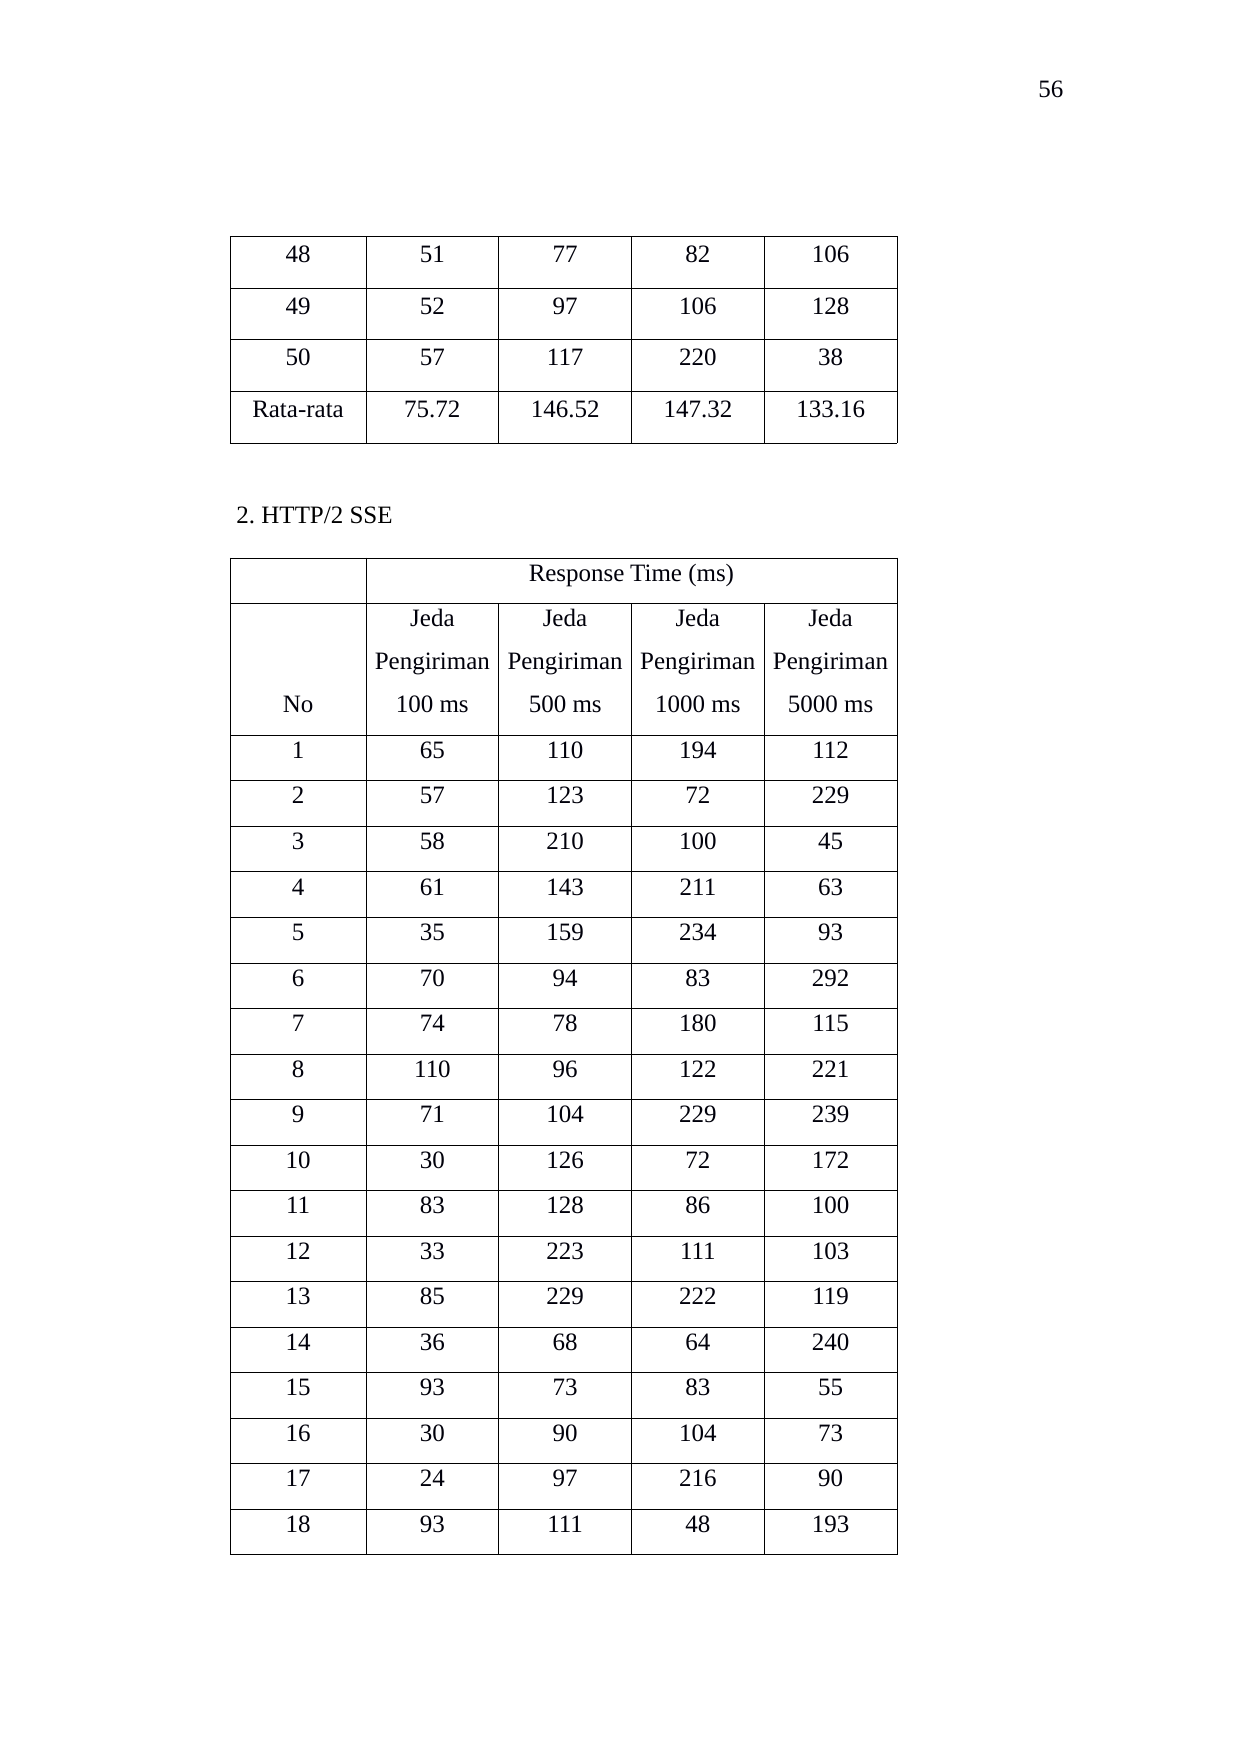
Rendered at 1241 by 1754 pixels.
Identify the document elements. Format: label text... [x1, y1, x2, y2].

table_cell 83 [632, 964, 764, 1008]
table_cell 11 [231, 1191, 366, 1236]
table_cell 7 [231, 1009, 366, 1053]
table_cell 52 [367, 289, 498, 339]
table_cell 4 [231, 872, 366, 917]
table_cell 122 [632, 1055, 764, 1099]
table_cell 104 [499, 1100, 631, 1144]
table_cell 100 [632, 827, 764, 871]
table_cell 103 [765, 1237, 897, 1281]
table_cell 12 [231, 1237, 366, 1281]
table_cell 194 [632, 736, 764, 780]
table_cell 17 [231, 1464, 366, 1509]
table_cell 193 [765, 1510, 897, 1554]
table_cell 83 [632, 1373, 764, 1418]
table_cell 72 [632, 781, 764, 826]
table_cell 38 [765, 340, 897, 391]
table_cell 93 [367, 1373, 498, 1418]
table_cell 15 [231, 1373, 366, 1418]
table_cell 90 [499, 1419, 631, 1463]
table_cell 85 [367, 1282, 498, 1327]
table_cell 94 [499, 964, 631, 1008]
table_cell 70 [367, 964, 498, 1008]
table_cell 73 [765, 1419, 897, 1463]
table_cell 9 [231, 1100, 366, 1144]
table_cell 48 [231, 237, 366, 288]
table_cell 229 [499, 1282, 631, 1327]
table_cell 93 [765, 918, 897, 962]
table_cell 65 [367, 736, 498, 780]
table_cell 13 [231, 1282, 366, 1327]
table_cell 104 [632, 1419, 764, 1463]
table_cell 74 [367, 1009, 498, 1053]
text 2. HTTP/2 SSE [236, 500, 1063, 529]
table_cell 82 [632, 237, 764, 288]
table_cell 211 [632, 872, 764, 917]
table_cell 210 [499, 827, 631, 871]
table_cell 55 [765, 1373, 897, 1418]
table_cell 106 [765, 237, 897, 288]
table_cell 71 [367, 1100, 498, 1144]
table_cell 292 [765, 964, 897, 1008]
table_cell 5 [231, 918, 366, 962]
table_cell 90 [765, 1464, 897, 1509]
table_cell 78 [499, 1009, 631, 1053]
table_cell 83 [367, 1191, 498, 1236]
table_cell 14 [231, 1328, 366, 1372]
table_cell 97 [499, 1464, 631, 1509]
table_cell 68 [499, 1328, 631, 1372]
table_cell 221 [765, 1055, 897, 1099]
table_cell 180 [632, 1009, 764, 1053]
table_cell 216 [632, 1464, 764, 1509]
table_cell 110 [367, 1055, 498, 1099]
table_header [231, 559, 366, 603]
table_cell 51 [367, 237, 498, 288]
table_cell 10 [231, 1146, 366, 1190]
table_cell 1 [231, 736, 366, 780]
table_cell 117 [499, 340, 631, 391]
table_cell 240 [765, 1328, 897, 1372]
table_cell 222 [632, 1282, 764, 1327]
table_cell 58 [367, 827, 498, 871]
table_cell 111 [499, 1510, 631, 1554]
table_cell 35 [367, 918, 498, 962]
table_cell 239 [765, 1100, 897, 1144]
table_cell No [231, 604, 366, 735]
table_cell 229 [632, 1100, 764, 1144]
table_cell 49 [231, 289, 366, 339]
table_cell 110 [499, 736, 631, 780]
table_cell Rata-rata [231, 392, 366, 442]
table_cell 48 [632, 1510, 764, 1554]
table_cell 30 [367, 1419, 498, 1463]
table_cell 72 [632, 1146, 764, 1190]
table_cell 229 [765, 781, 897, 826]
table_cell 50 [231, 340, 366, 391]
table_cell 93 [367, 1510, 498, 1554]
table_cell 128 [765, 289, 897, 339]
table_cell Jeda Pengiriman500 ms [499, 604, 631, 735]
table_cell 172 [765, 1146, 897, 1190]
table_cell 24 [367, 1464, 498, 1509]
table_cell 57 [367, 340, 498, 391]
table_cell 86 [632, 1191, 764, 1236]
table_cell 36 [367, 1328, 498, 1372]
table_cell 64 [632, 1328, 764, 1372]
table_cell Jeda Pengiriman1000 ms [632, 604, 764, 735]
table_cell 2 [231, 781, 366, 826]
table_header Response Time (ms) [367, 559, 897, 603]
table_cell 126 [499, 1146, 631, 1190]
table_cell 18 [231, 1510, 366, 1554]
table_cell 45 [765, 827, 897, 871]
table_cell 16 [231, 1419, 366, 1463]
table_cell 159 [499, 918, 631, 962]
table_cell Jeda Pengiriman100 ms [367, 604, 498, 735]
table_cell 3 [231, 827, 366, 871]
table_cell 115 [765, 1009, 897, 1053]
table_cell 73 [499, 1373, 631, 1418]
table_cell 146.52 [499, 392, 631, 442]
table_cell 112 [765, 736, 897, 780]
table_cell 123 [499, 781, 631, 826]
table_cell 96 [499, 1055, 631, 1099]
table_cell 63 [765, 872, 897, 917]
table_cell 111 [632, 1237, 764, 1281]
table_cell 106 [632, 289, 764, 339]
table_cell 133.16 [765, 392, 897, 442]
table_cell 128 [499, 1191, 631, 1236]
table_cell 61 [367, 872, 498, 917]
table_cell 77 [499, 237, 631, 288]
table_cell Jeda Pengiriman5000 ms [765, 604, 897, 735]
table_cell 143 [499, 872, 631, 917]
table_cell 234 [632, 918, 764, 962]
table_cell 30 [367, 1146, 498, 1190]
table_cell 119 [765, 1282, 897, 1327]
table_cell 6 [231, 964, 366, 1008]
table_cell 75.72 [367, 392, 498, 442]
table_cell 33 [367, 1237, 498, 1281]
table_cell 220 [632, 340, 764, 391]
table_cell 97 [499, 289, 631, 339]
table_cell 100 [765, 1191, 897, 1236]
table_cell 57 [367, 781, 498, 826]
table_cell 8 [231, 1055, 366, 1099]
table_cell 223 [499, 1237, 631, 1281]
table_cell 147.32 [632, 392, 764, 442]
